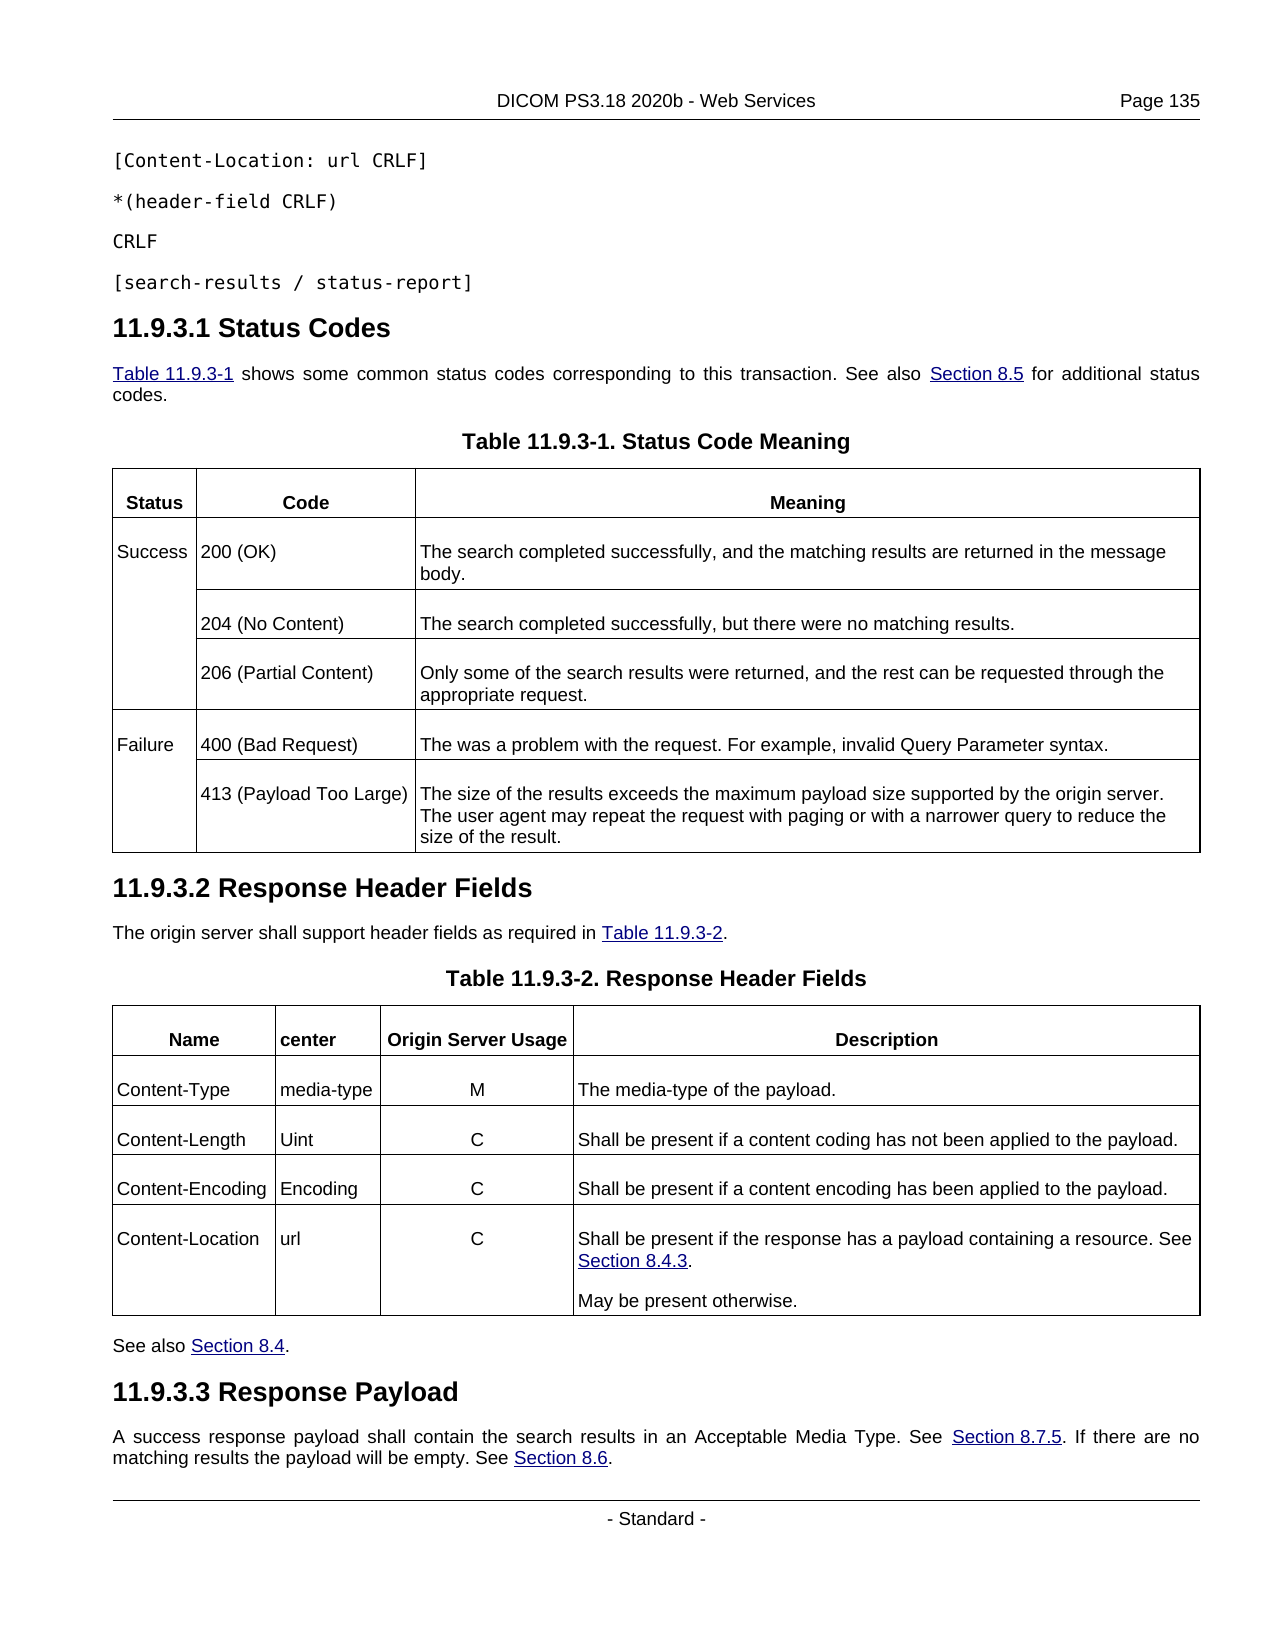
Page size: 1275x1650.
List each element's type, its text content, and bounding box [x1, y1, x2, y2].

table_cell Uint [276, 1106, 380, 1154]
text CRLF [112, 231, 1200, 253]
table_cell 206 (Partial Content) [197, 639, 415, 709]
table_cell Content-Encoding [113, 1155, 275, 1204]
table_cell The search completed successfully, and the matching results are returned in the message body. [416, 518, 1199, 588]
table_header Origin Server Usage [381, 1006, 573, 1055]
table_header Description [574, 1006, 1199, 1055]
table_cell Failure [113, 710, 196, 852]
table_cell media-type [276, 1056, 380, 1104]
text [search-results / status-report] [112, 272, 1200, 294]
table_cell 200 (OK) [197, 518, 415, 588]
table_cell Encoding [276, 1155, 380, 1204]
table_cell C [381, 1106, 573, 1154]
table_cell Content-Location [113, 1205, 275, 1315]
text *(header-field CRLF) [112, 191, 1200, 212]
table_cell The media-type of the payload. [574, 1056, 1199, 1104]
table_cell Shall be present if a content coding has not been applied to the payload. [574, 1106, 1199, 1154]
table_cell 400 (Bad Request) [197, 710, 415, 759]
text [Content-Location: url CRLF] [112, 150, 1200, 172]
text See also Section 8.4. [112, 1335, 1200, 1357]
table_cell Shall be present if a content encoding has been applied to the payload. [574, 1155, 1199, 1204]
table_cell C [381, 1205, 573, 1315]
table_cell 204 (No Content) [197, 590, 415, 638]
table_header Name [113, 1006, 275, 1055]
text The origin server shall support header fields as required in Table 11.9.3-2. [112, 922, 1200, 943]
table_cell Only some of the search results were returned, and the rest can be requested through the appropriate request. [416, 639, 1199, 709]
table_cell The size of the results exceeds the maximum payload size supported by the origin server. The user agent may repeat the request with paging or with a narrower query to reduce the size of the result. [416, 760, 1199, 852]
table_cell Content-Type [113, 1056, 275, 1104]
text Table 11.9.3-1 shows some common status codes corresponding to this transaction. See also Section 8.5 for additional status codes. [112, 362, 1200, 406]
table_cell Content-Length [113, 1106, 275, 1154]
table_cell M [381, 1056, 573, 1104]
table_cell Shall be present if the response has a payload containing a resource. See Section 8.4.3. May be present otherwise. [574, 1205, 1199, 1315]
table_cell The search completed successfully, but there were no matching results. [416, 590, 1199, 638]
text 11.9.3.3 Response Payload [112, 1376, 1200, 1407]
text Table 11.9.3-2. Response Header Fields [112, 966, 1200, 992]
table_header center [276, 1006, 380, 1055]
table_cell Success [113, 518, 196, 709]
table_cell C [381, 1155, 573, 1204]
table_header Status [113, 469, 196, 517]
text A success response payload shall contain the search results in an Acceptable Media Type. See Section 8.7.5. If there are no matching results the payload will be empty. See Section 8.6. [112, 1426, 1200, 1469]
text 11.9.3.1 Status Codes [112, 312, 1200, 344]
text 11.9.3.2 Response Header Fields [112, 872, 1200, 903]
table_cell 413 (Payload Too Large) [197, 760, 415, 852]
text Table 11.9.3-1. Status Code Meaning [112, 428, 1200, 454]
table_header Meaning [416, 469, 1199, 517]
table_cell url [276, 1205, 380, 1315]
table_cell The was a problem with the request. For example, invalid Query Parameter syntax. [416, 710, 1199, 759]
table_header Code [197, 469, 415, 517]
